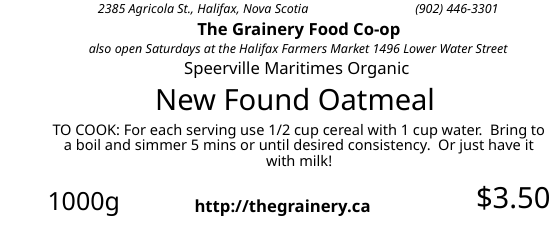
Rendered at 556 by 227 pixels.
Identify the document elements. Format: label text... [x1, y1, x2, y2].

table_cell http://thegrainery.ca [149, 175, 415, 217]
table_cell $3.50 [415, 175, 550, 217]
table_header 2385 Agricola St., Halifax, Nova Scotia (902) 446-3301 The Grainery Food Co-op also open Saturdays at the Halifax Farmers Market 1496 Lower Water Street [47, 0, 550, 57]
table_cell Speerville Maritimes Organic New Found Oatmeal TO COOK: For each serving use 1/2 cup cereal with 1 cup water. Bring to a boil and simmer 5 mins or until desired consistency. Or just have it with milk! [47, 57, 550, 175]
table_cell 1000g [47, 175, 149, 217]
